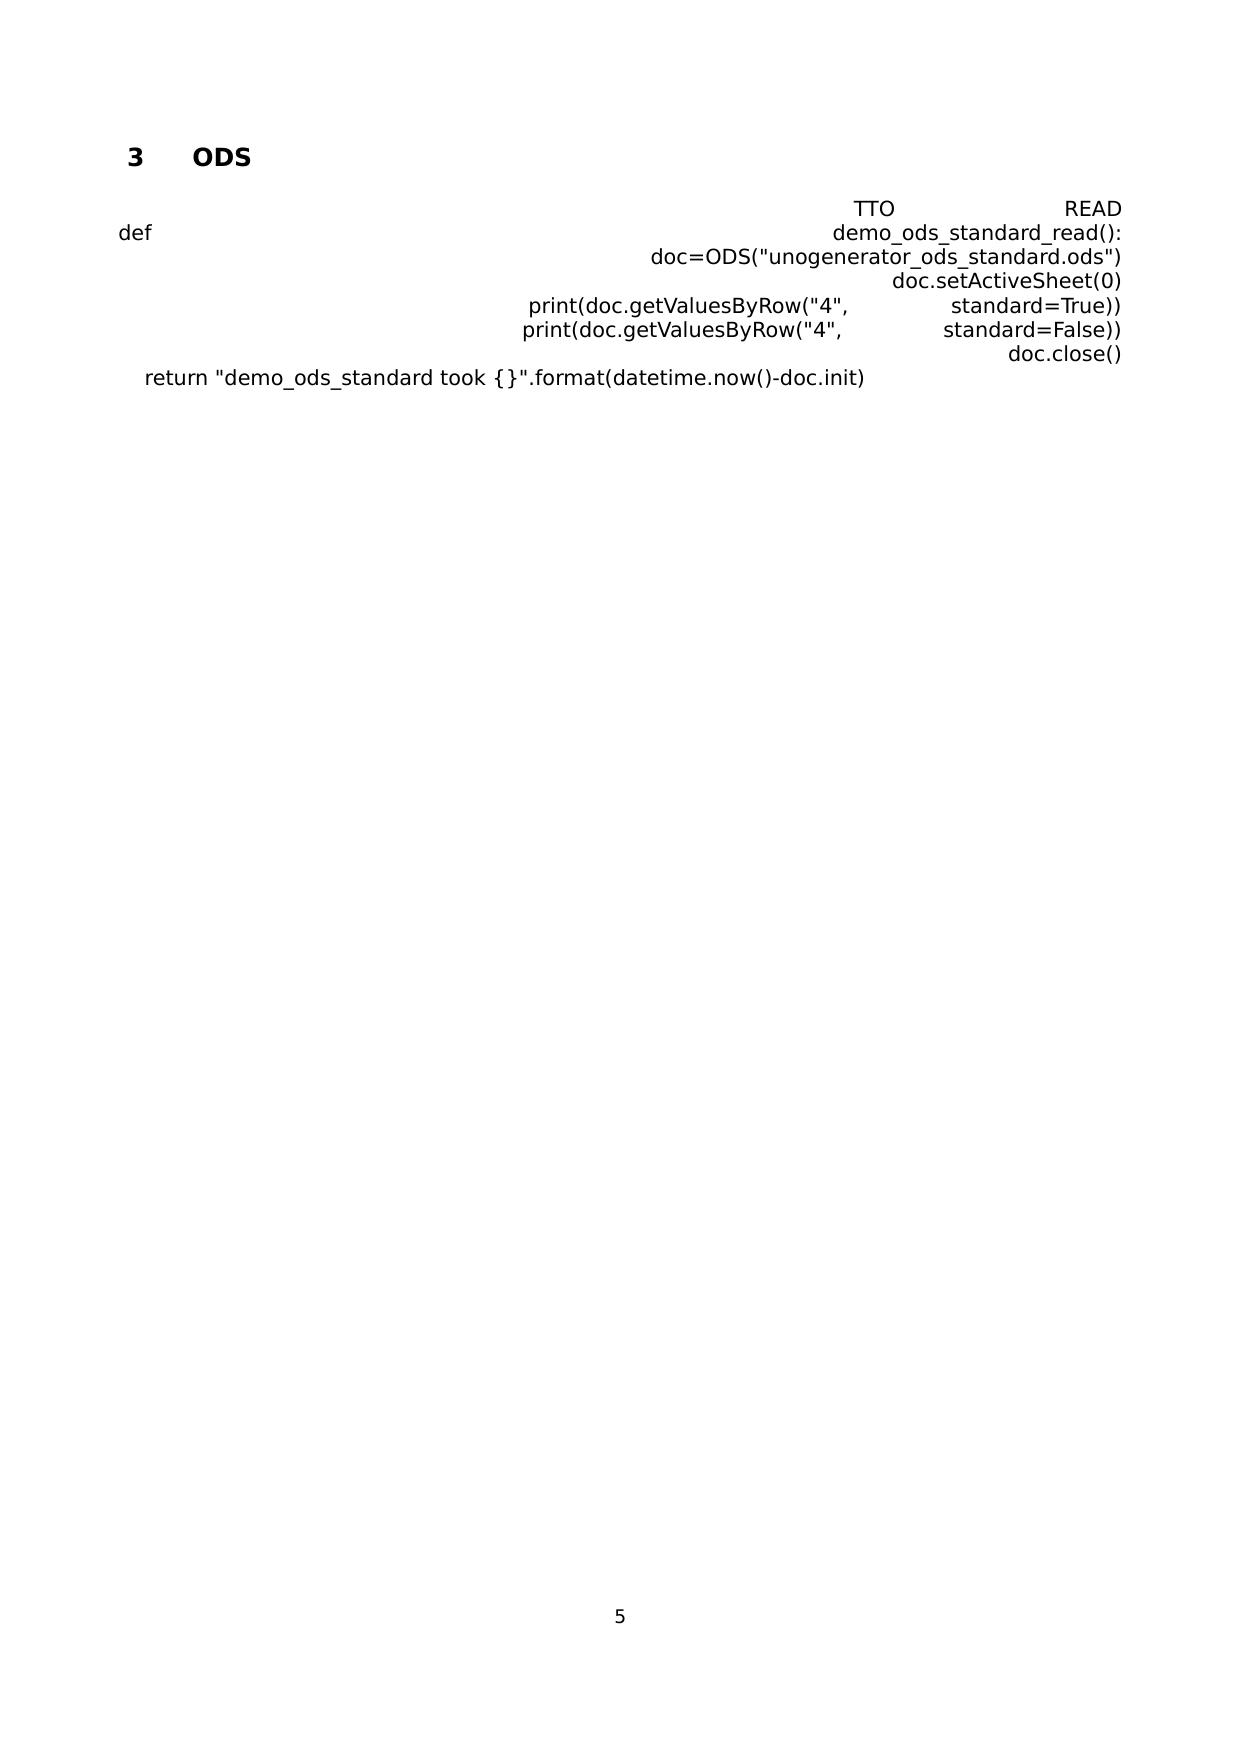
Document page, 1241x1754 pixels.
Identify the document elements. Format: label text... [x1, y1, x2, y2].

text TTO READ def demo_ods_standard_read(): doc=ODS("unogenerator_ods_standard.ods") doc.setActiveSheet(0) print(doc.getValuesByRow("4", standard=True)) print(doc.getValuesByRow("4", standard=False)) doc.close() return "demo_ods_standard took {}".format(datetime.now()-doc.init) [118, 197, 1122, 391]
subtitle ODS [118, 143, 1122, 172]
